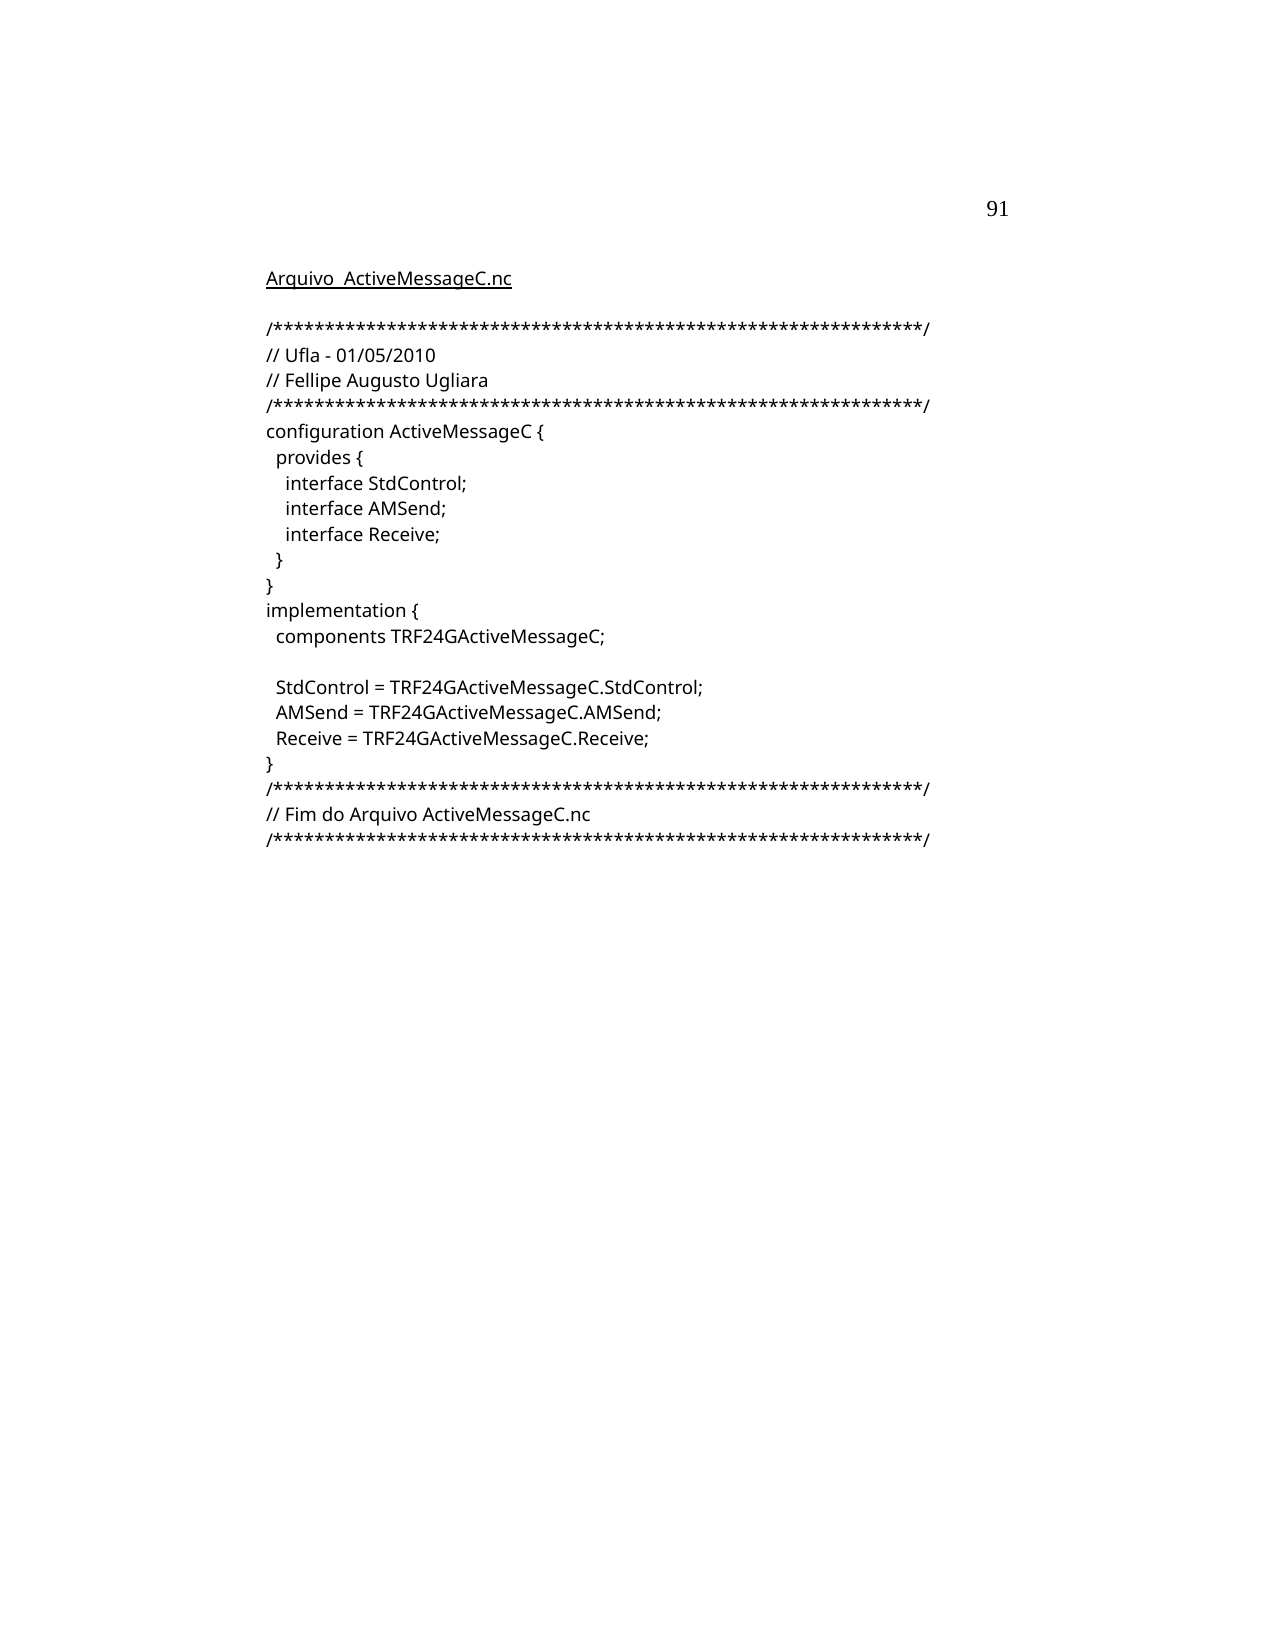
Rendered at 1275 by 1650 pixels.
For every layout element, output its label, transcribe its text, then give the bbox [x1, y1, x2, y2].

text /***************************************************************/ [266, 317, 1009, 342]
text } [266, 546, 1009, 572]
text Arquivo ActiveMessageC.nc [266, 266, 1009, 291]
text } [266, 572, 1009, 597]
text // Fellipe Augusto Ugliara [266, 368, 1009, 393]
text Receive = TRF24GActiveMessageC.Receive; [266, 725, 1009, 751]
text AMSend = TRF24GActiveMessageC.AMSend; [266, 699, 1009, 725]
text provides { [266, 444, 1009, 470]
text } [266, 751, 1009, 776]
text /***************************************************************/ [266, 393, 1009, 419]
text StdControl = TRF24GActiveMessageC.StdControl; [266, 674, 1009, 699]
subtitle /***************************************************************/ [266, 827, 1009, 853]
text /***************************************************************/ [266, 776, 1009, 802]
text interface AMSend; [266, 495, 1009, 521]
text interface Receive; [266, 521, 1009, 546]
text interface StdControl; [266, 470, 1009, 495]
text implementation { [266, 597, 1009, 623]
text components TRF24GActiveMessageC; [266, 623, 1009, 648]
text configuration ActiveMessageC { [266, 419, 1009, 444]
text // Ufla - 01/05/2010 [266, 342, 1009, 368]
text // Fim do Arquivo ActiveMessageC.nc [266, 802, 1009, 827]
